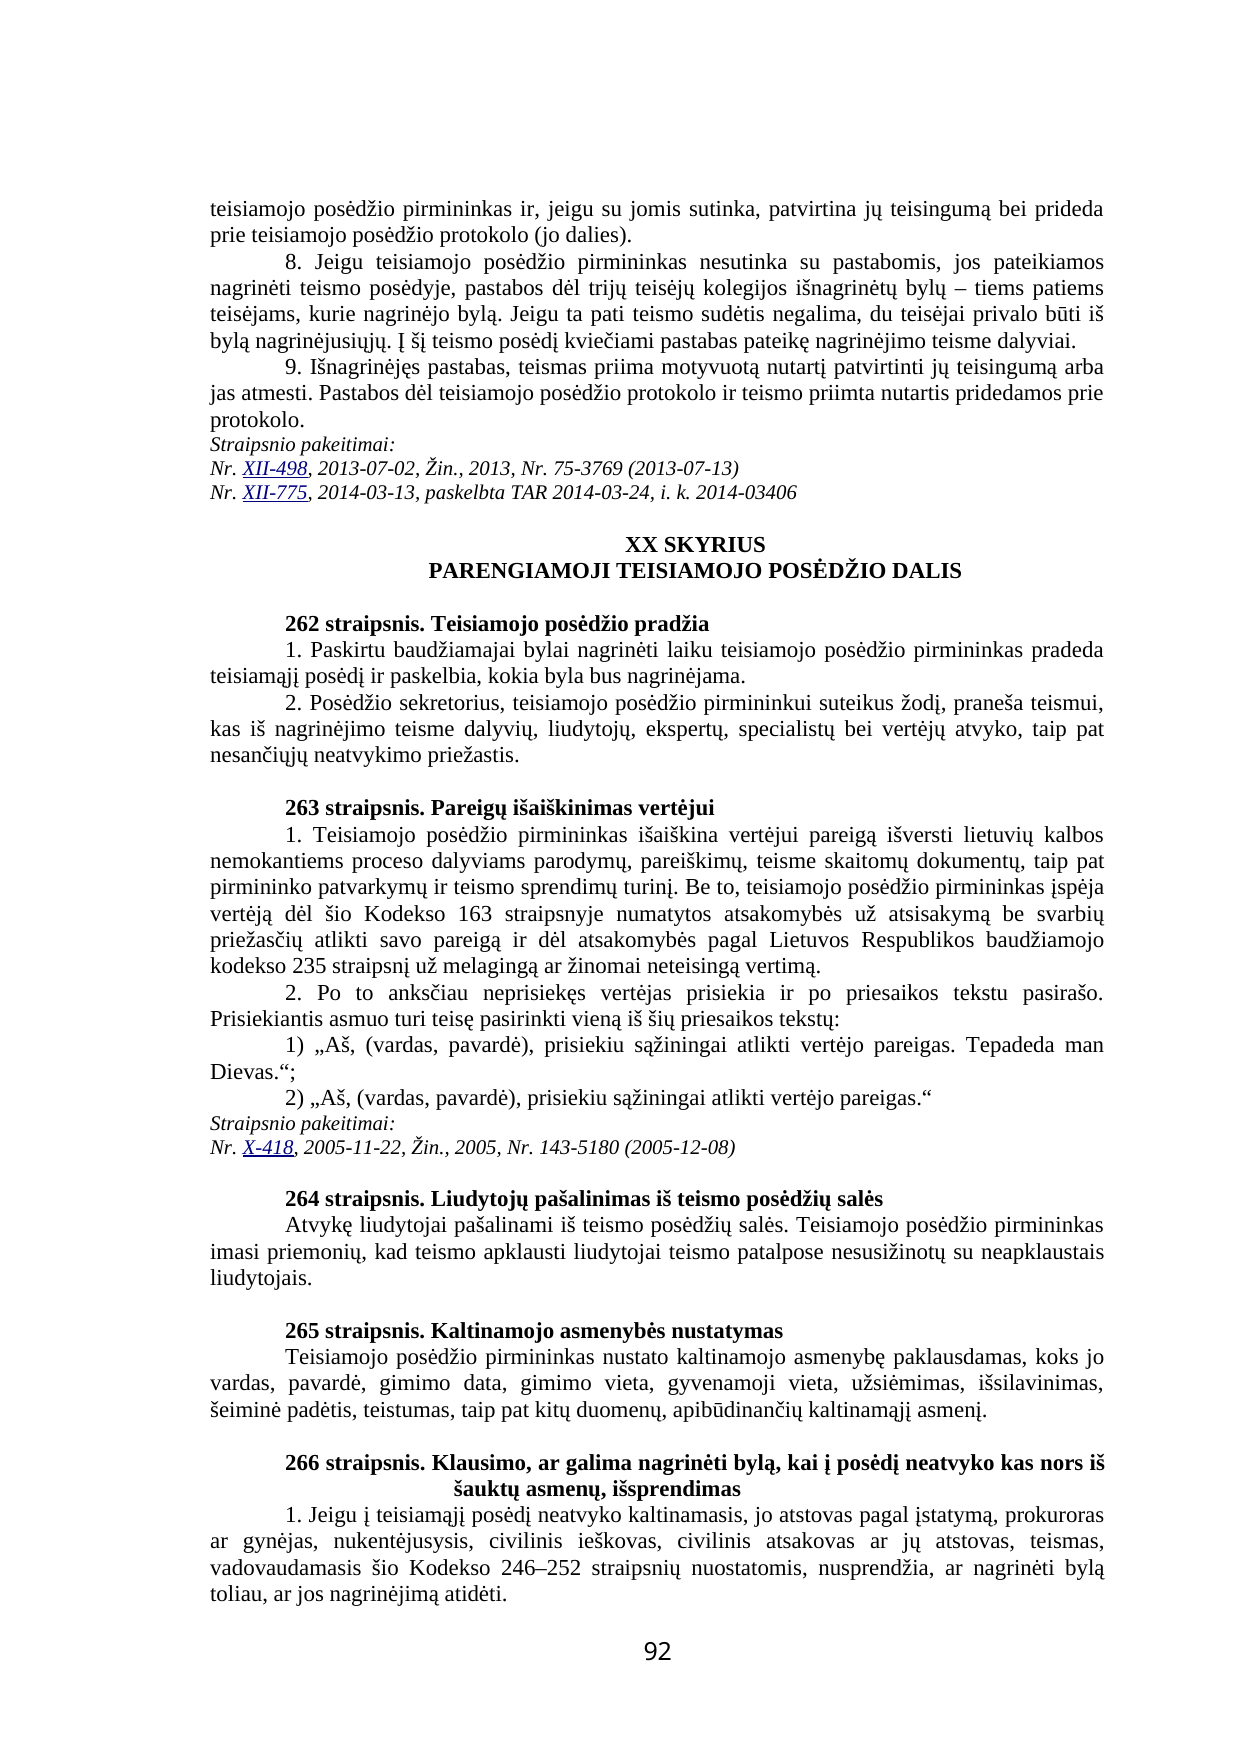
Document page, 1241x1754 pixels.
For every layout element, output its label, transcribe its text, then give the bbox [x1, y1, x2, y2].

text 262 straipsnis. Teisiamojo posėdžio pradžia [210, 610, 1106, 636]
text 8. Jeigu teisiamojo posėdžio pirmininkas nesutinka su pastabomis, jos pateikiamos nagrinėti teismo posėdyje, pastabos dėl trijų teisėjų kolegijos išnagrinėtų bylų – tiems patiems teisėjams, kurie nagrinėjo bylą. Jeigu ta pati teismo sudėtis negalima, du teisėjai privalo būti iš bylą nagrinėjusiųjų. Į šį teismo posėdį kviečiami pastabas pateikę nagrinėjimo teisme dalyviai. [210, 248, 1106, 353]
text Nr. X-418, 2005-11-22, Žin., 2005, Nr. 143-5180 (2005-12-08) [210, 1134, 1106, 1159]
text Nr. XII-498, 2013-07-02, Žin., 2013, Nr. 75-3769 (2013-07-13) [210, 456, 1106, 480]
text teisiamojo posėdžio pirmininkas ir, jeigu su jomis sutinka, patvirtina jų teisingumą bei prideda prie teisiamojo posėdžio protokolo (jo dalies). [210, 195, 1106, 248]
text 2) „Aš, (vardas, pavardė), prisiekiu sąžiningai atlikti vertėjo pareigas.“ [210, 1084, 1106, 1111]
text 9. Išnagrinėjęs pastabas, teismas priima motyvuotą nutartį patvirtinti jų teisingumą arba jas atmesti. Pastabos dėl teisiamojo posėdžio protokolo ir teismo priimta nutartis pridedamos prie protokolo. [210, 353, 1106, 432]
text 265 straipsnis. Kaltinamojo asmenybės nustatymas [210, 1317, 1106, 1343]
subtitle XX skyrius [210, 531, 1106, 557]
text 1. Jeigu į teisiamąjį posėdį neatvyko kaltinamasis, jo atstovas pagal įstatymą, prokuroras ar gynėjas, nukentėjusysis, civilinis ieškovas, civilinis atsakovas ar jų atstovas, teismas, vadovaudamasis šio Kodekso 246–252 straipsnių nuostatomis, nusprendžia, ar nagrinėti bylą toliau, ar jos nagrinėjimą atidėti. [210, 1501, 1106, 1607]
text 1. Teisiamojo posėdžio pirmininkas išaiškina vertėjui pareigą išversti lietuvių kalbos nemokantiems proceso dalyviams parodymų, pareiškimų, teisme skaitomų dokumentų, taip pat pirmininko patvarkymų ir teismo sprendimų turinį. Be to, teisiamojo posėdžio pirmininkas įspėja vertėją dėl šio Kodekso 163 straipsnyje numatytos atsakomybės už atsisakymą be svarbių priežasčių atlikti savo pareigą ir dėl atsakomybės pagal Lietuvos Respublikos baudžiamojo kodekso 235 straipsnį už melagingą ar žinomai neteisingą vertimą. [210, 821, 1106, 979]
text Parengiamoji teisiamojo posėdžio dalis [210, 557, 1106, 583]
text Straipsnio pakeitimai: [210, 1111, 1106, 1134]
text Atvykę liudytojai pašalinami iš teismo posėdžių salės. Teisiamojo posėdžio pirmininkas imasi priemonių, kad teismo apklausti liudytojai teismo patalpose nesusižinotų su neapklaustais liudytojais. [210, 1211, 1106, 1290]
text 263 straipsnis. Pareigų išaiškinimas vertėjui [210, 794, 1106, 821]
text 1. Paskirtu baudžiamajai bylai nagrinėti laiku teisiamojo posėdžio pirmininkas pradeda teisiamąjį posėdį ir paskelbia, kokia byla bus nagrinėjama. [210, 636, 1106, 689]
text 2. Posėdžio sekretorius, teisiamojo posėdžio pirmininkui suteikus žodį, praneša teismui, kas iš nagrinėjimo teisme dalyvių, liudytojų, ekspertų, specialistų bei vertėjų atvyko, taip pat nesančiųjų neatvykimo priežastis. [210, 689, 1106, 768]
text 264 straipsnis. Liudytojų pašalinimas iš teismo posėdžių salės [210, 1185, 1106, 1211]
text Nr. XII-775, 2014-03-13, paskelbta TAR 2014-03-24, i. k. 2014-03406 [210, 480, 1106, 504]
text 266 straipsnis. Klausimo, ar galima nagrinėti bylą, kai į posėdį neatvyko kas nors iš šauktų asmenų, išsprendimas [285, 1448, 1106, 1501]
text 2. Po to anksčiau neprisiekęs vertėjas prisiekia ir po priesaikos tekstu pasirašo. Prisiekiantis asmuo turi teisę pasirinkti vieną iš šių priesaikos tekstų: [210, 979, 1106, 1031]
text 1) „Aš, (vardas, pavardė), prisiekiu sąžiningai atlikti vertėjo pareigas. Tepadeda man Dievas.“; [210, 1031, 1106, 1084]
text Straipsnio pakeitimai: [210, 432, 1106, 456]
text Teisiamojo posėdžio pirmininkas nustato kaltinamojo asmenybę paklausdamas, koks jo vardas, pavardė, gimimo data, gimimo vieta, gyvenamoji vieta, užsiėmimas, išsilavinimas, šeiminė padėtis, teistumas, taip pat kitų duomenų, apibūdinančių kaltinamąjį asmenį. [210, 1343, 1106, 1422]
